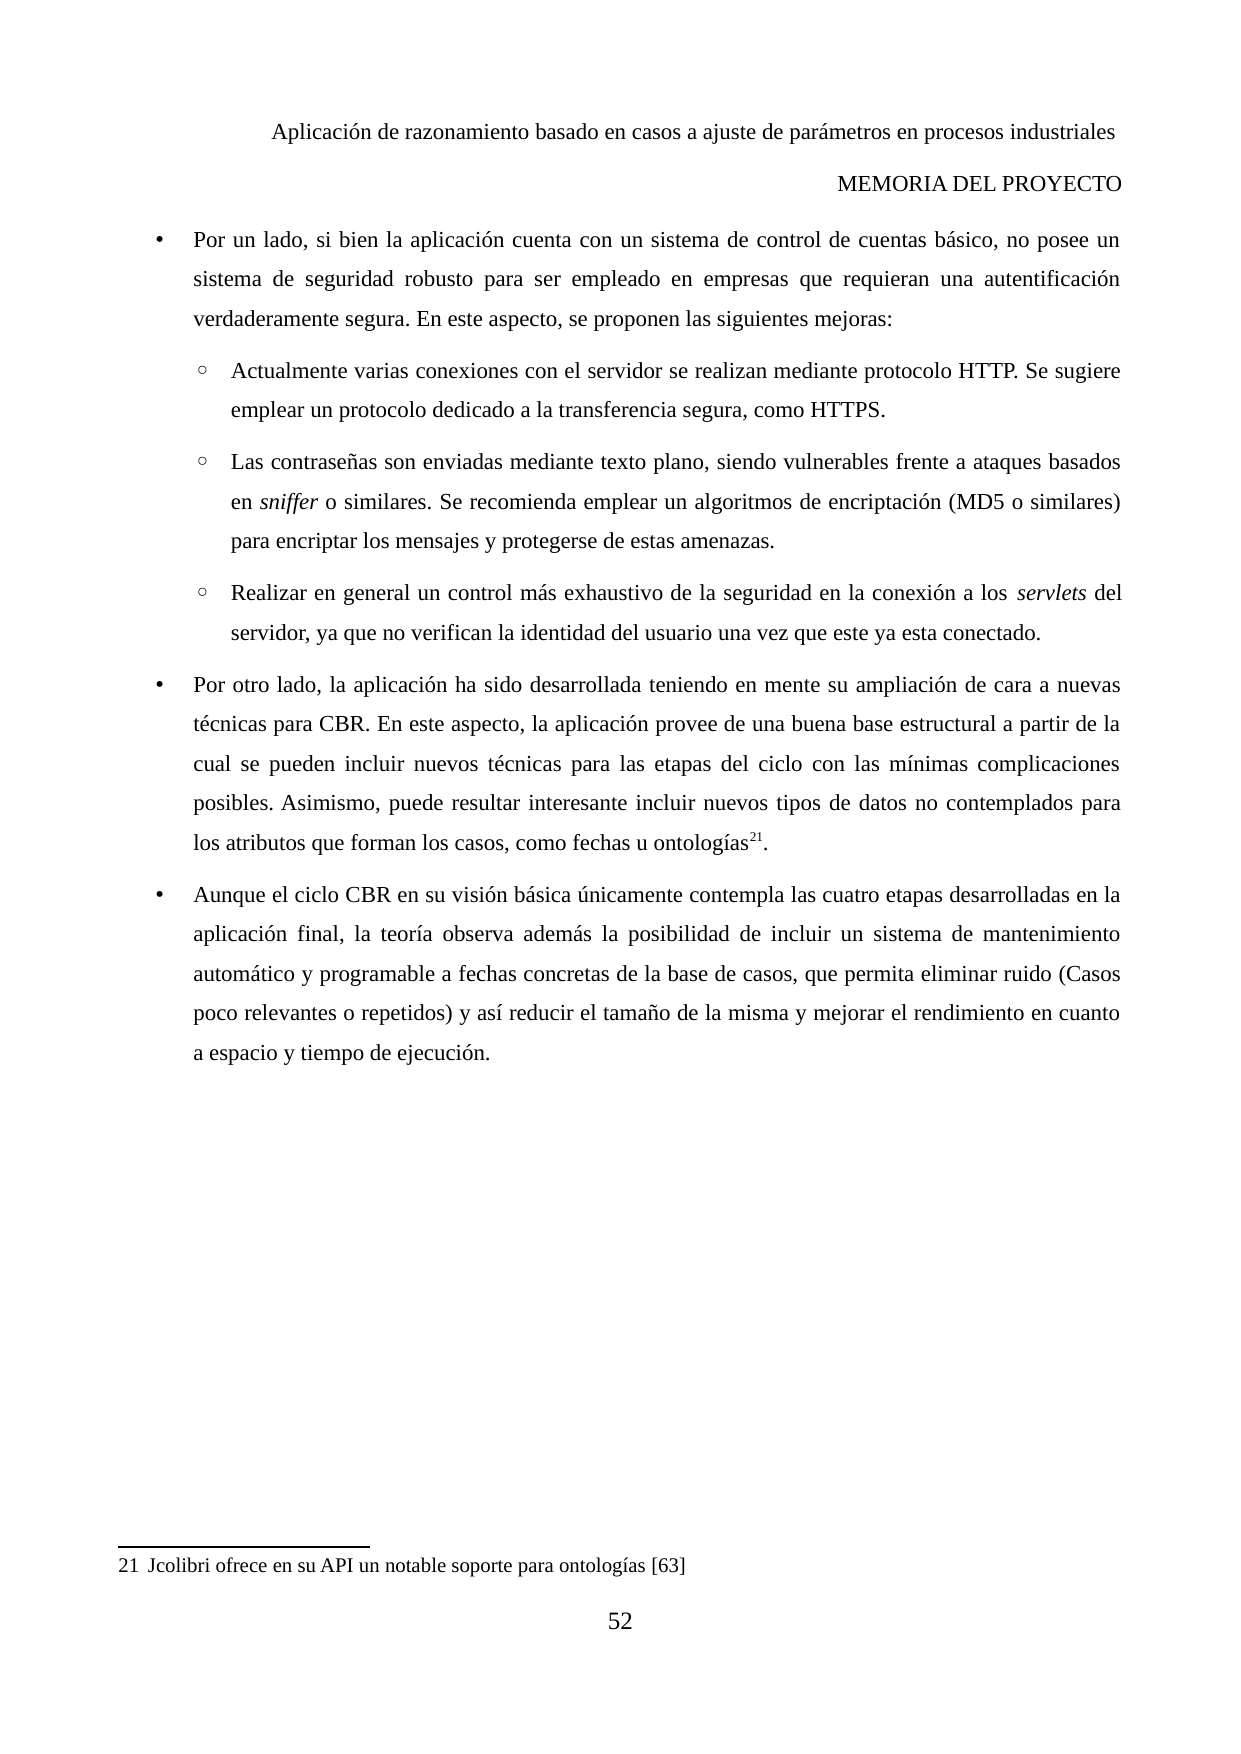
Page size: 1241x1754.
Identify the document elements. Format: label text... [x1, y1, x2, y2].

list Aunque el ciclo CBR en su visión básica únicamente contempla las cuatro etapas desarrolladas en la aplicación final, la teoría observa además la posibilidad de incluir un sistema de mantenimiento automático y programable a fechas concretas de la base de casos, que permita eliminar ruido (Casos poco relevantes o repetidos) y así reducir el tamaño de la misma y mejorar el rendimiento en cuanto a espacio y tiempo de ejecución. [156, 881, 1122, 1065]
list Realizar en general un control más exhaustivo de la seguridad en la conexión a los servlets del servidor, ya que no verifican la identidad del usuario una vez que este ya esta conectado. [193, 579, 1122, 645]
list Actualmente varias conexiones con el servidor se realizan mediante protocolo HTTP. Se sugiere emplear un protocolo dedicado a la transferencia segura, como HTTPS. [193, 357, 1122, 423]
list Las contraseñas son enviadas mediante texto plano, siendo vulnerables frente a ataques basados en sniffer o similares. Se recomienda emplear un algoritmos de encriptación (MD5 o similares) para encriptar los mensajes y protegerse de estas amenazas. [193, 448, 1122, 554]
list Jcolibri ofrece en su API un notable soporte para ontologías [63] [118, 1553, 1122, 1577]
list Por un lado, si bien la aplicación cuenta con un sistema de control de cuentas básico, no posee un sistema de seguridad robusto para ser empleado en empresas que requieran una autentificación verdaderamente segura. En este aspecto, se proponen las siguientes mejoras: [156, 226, 1122, 331]
list Por otro lado, la aplicación ha sido desarrollada teniendo en mente su ampliación de cara a nuevas técnicas para CBR. En este aspecto, la aplicación provee de una buena base estructural a partir de la cual se pueden incluir nuevos técnicas para las etapas del ciclo con las mínimas complicaciones posibles. Asimismo, puede resultar interesante incluir nuevos tipos de datos no contemplados para los atributos que forman los casos, como fechas u ontologías. [156, 671, 1122, 855]
